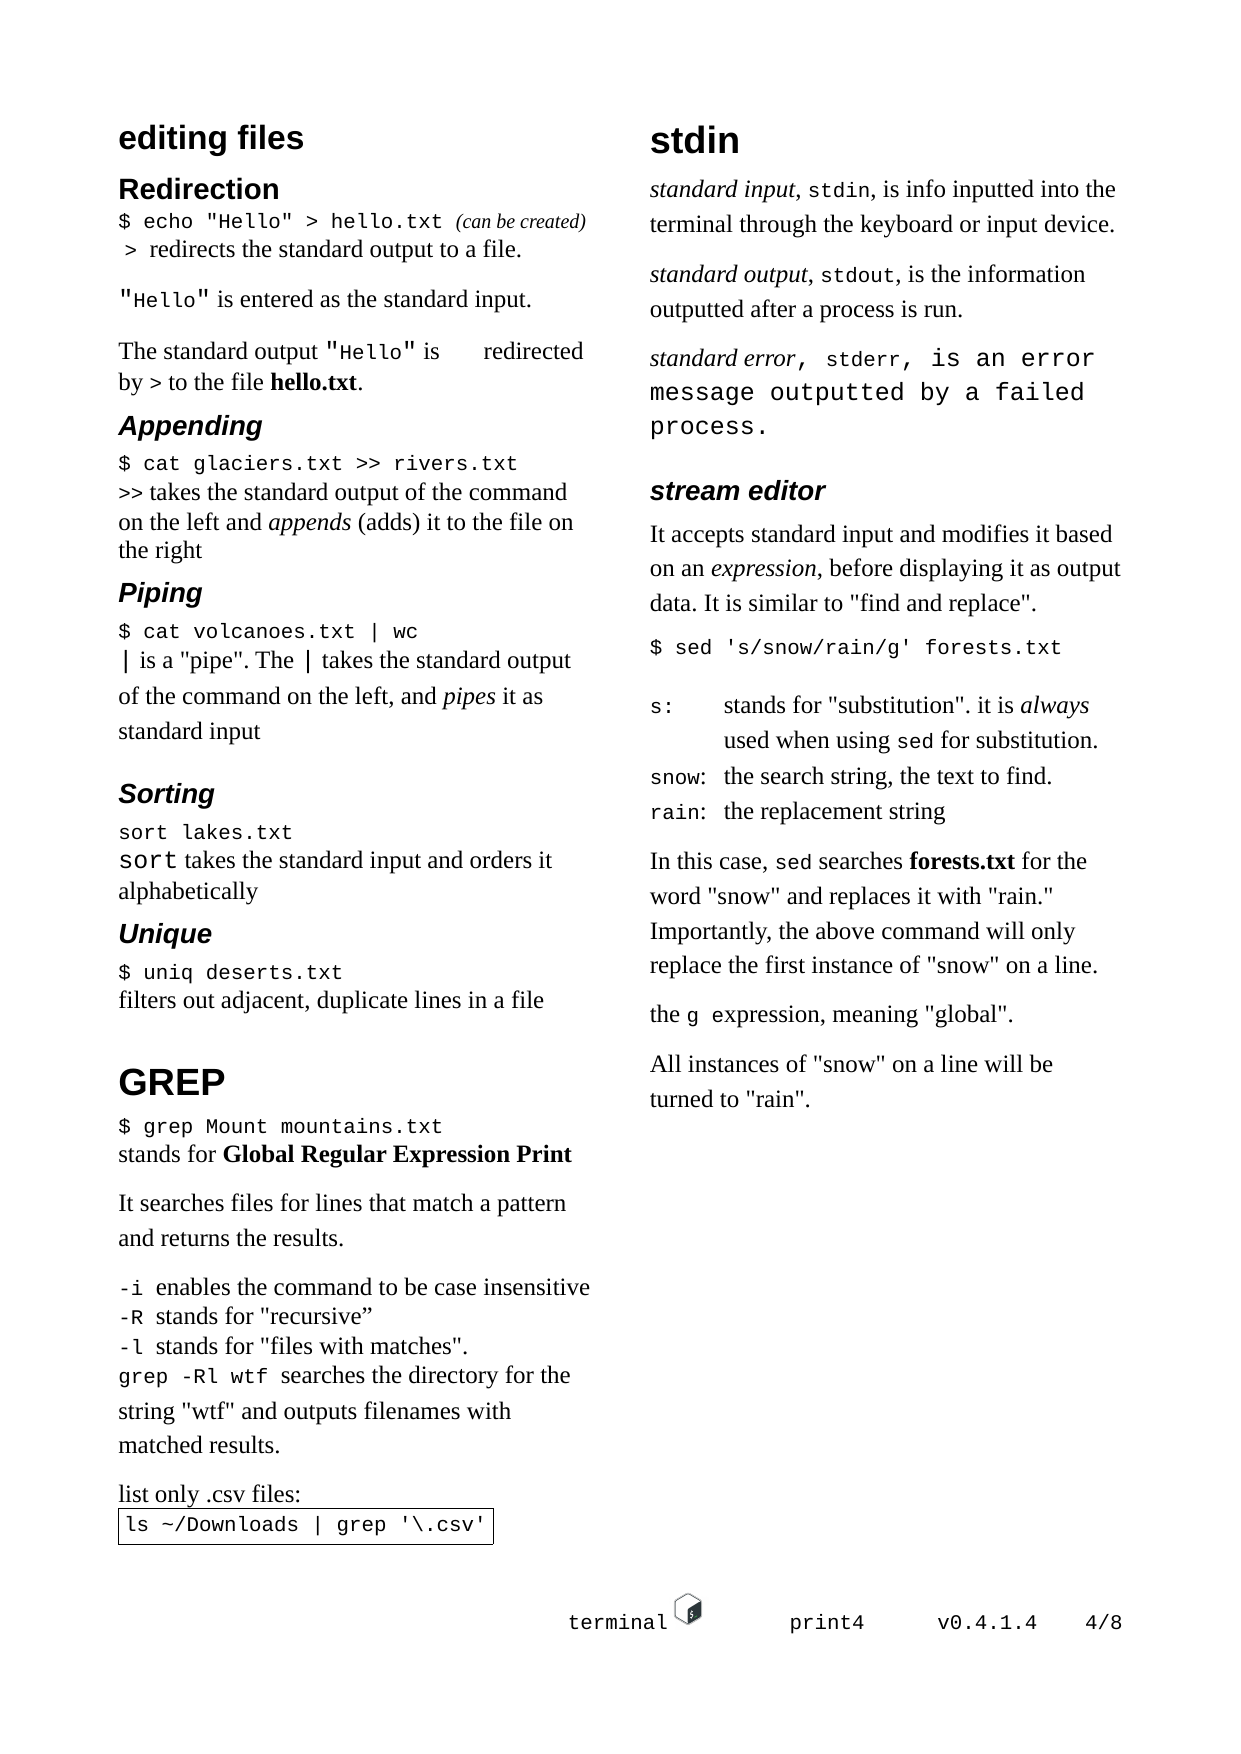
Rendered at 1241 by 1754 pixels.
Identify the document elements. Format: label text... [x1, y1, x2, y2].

text standard error, stderr, is an error message outputted by a failed process. [649, 343, 1122, 442]
subtitle Piping [118, 577, 591, 608]
text $ cat glaciers.txt >> rivers.txt [118, 453, 591, 477]
text sort lakes.txt [118, 822, 591, 845]
text snow: the search string, the text to find. [649, 761, 1122, 790]
text In this case, sed searches forests.txt for the word "snow" and replaces it with "rain." Importantly, the above command will only replace the first instance of "snow" on a line. [649, 846, 1122, 979]
text -R stands for "recursive” [118, 1301, 591, 1331]
subtitle GREP [118, 1059, 591, 1103]
subtitle Appending [118, 409, 591, 441]
picture [667, 1588, 709, 1630]
text > redirects the standard output to a file. [118, 234, 591, 264]
subtitle stdin [649, 118, 1122, 162]
text grep -Rl wtf searches the directory for the string "wtf" and outputs filenames with matched results. [118, 1361, 591, 1459]
subtitle Unique [118, 917, 591, 949]
subtitle editing files [118, 118, 591, 157]
text -i enables the command to be case insensitive [118, 1272, 591, 1301]
text $ grep Mount mountains.txt [118, 1116, 591, 1139]
text The standard output "Hello" is redirected by > to the file hello.txt. [118, 336, 591, 397]
table_header ls ~/Downloads | grep '\.csv' [119, 1509, 493, 1543]
text | is a "pipe". The | takes the standard output of the command on the left, and pipes it as standard input [118, 645, 591, 744]
text standard input, stdin, is info inputted into the terminal through the keyboard or input device. [649, 174, 1122, 238]
text filters out adjacent, duplicate lines in a file [118, 985, 591, 1014]
text the g expression, meaning "global". [649, 999, 1122, 1029]
subtitle Sorting [118, 777, 591, 809]
text It accepts standard input and modifies it based on an expression, before displaying it as output data. It is similar to "find and replace". [649, 519, 1122, 617]
text standard output, stdout, is the information outputted after a process is run. [649, 259, 1122, 323]
text All instances of "snow" on a line will be turned to "rain". [649, 1049, 1122, 1113]
text $ uniq deserts.txt [118, 962, 591, 985]
text $ echo "Hello" > hello.txt (can be created) [118, 209, 591, 234]
text s: stands for "substitution". it is always used when using sed for substitution. [649, 690, 1122, 755]
text >> takes the standard output of the command on the left and appends (adds) it to the file on the right [118, 477, 591, 564]
text stands for Global Regular Expression Print [118, 1139, 591, 1168]
text It searches files for lines that match a pattern and returns the results. [118, 1188, 591, 1252]
text list only .csv files: [118, 1479, 591, 1508]
subtitle stream editor [649, 474, 1122, 506]
text -l stands for "files with matches". [118, 1331, 591, 1361]
text $ sed 's/snow/rain/g' forests.txt [649, 637, 1122, 661]
text "Hello" is entered as the standard input. [118, 284, 591, 315]
text $ cat volcanoes.txt | wc [118, 621, 591, 645]
subtitle Redirection [118, 172, 591, 206]
text sort takes the standard input and orders it alphabetically [118, 845, 591, 905]
text rain: the replacement string [649, 796, 1122, 826]
